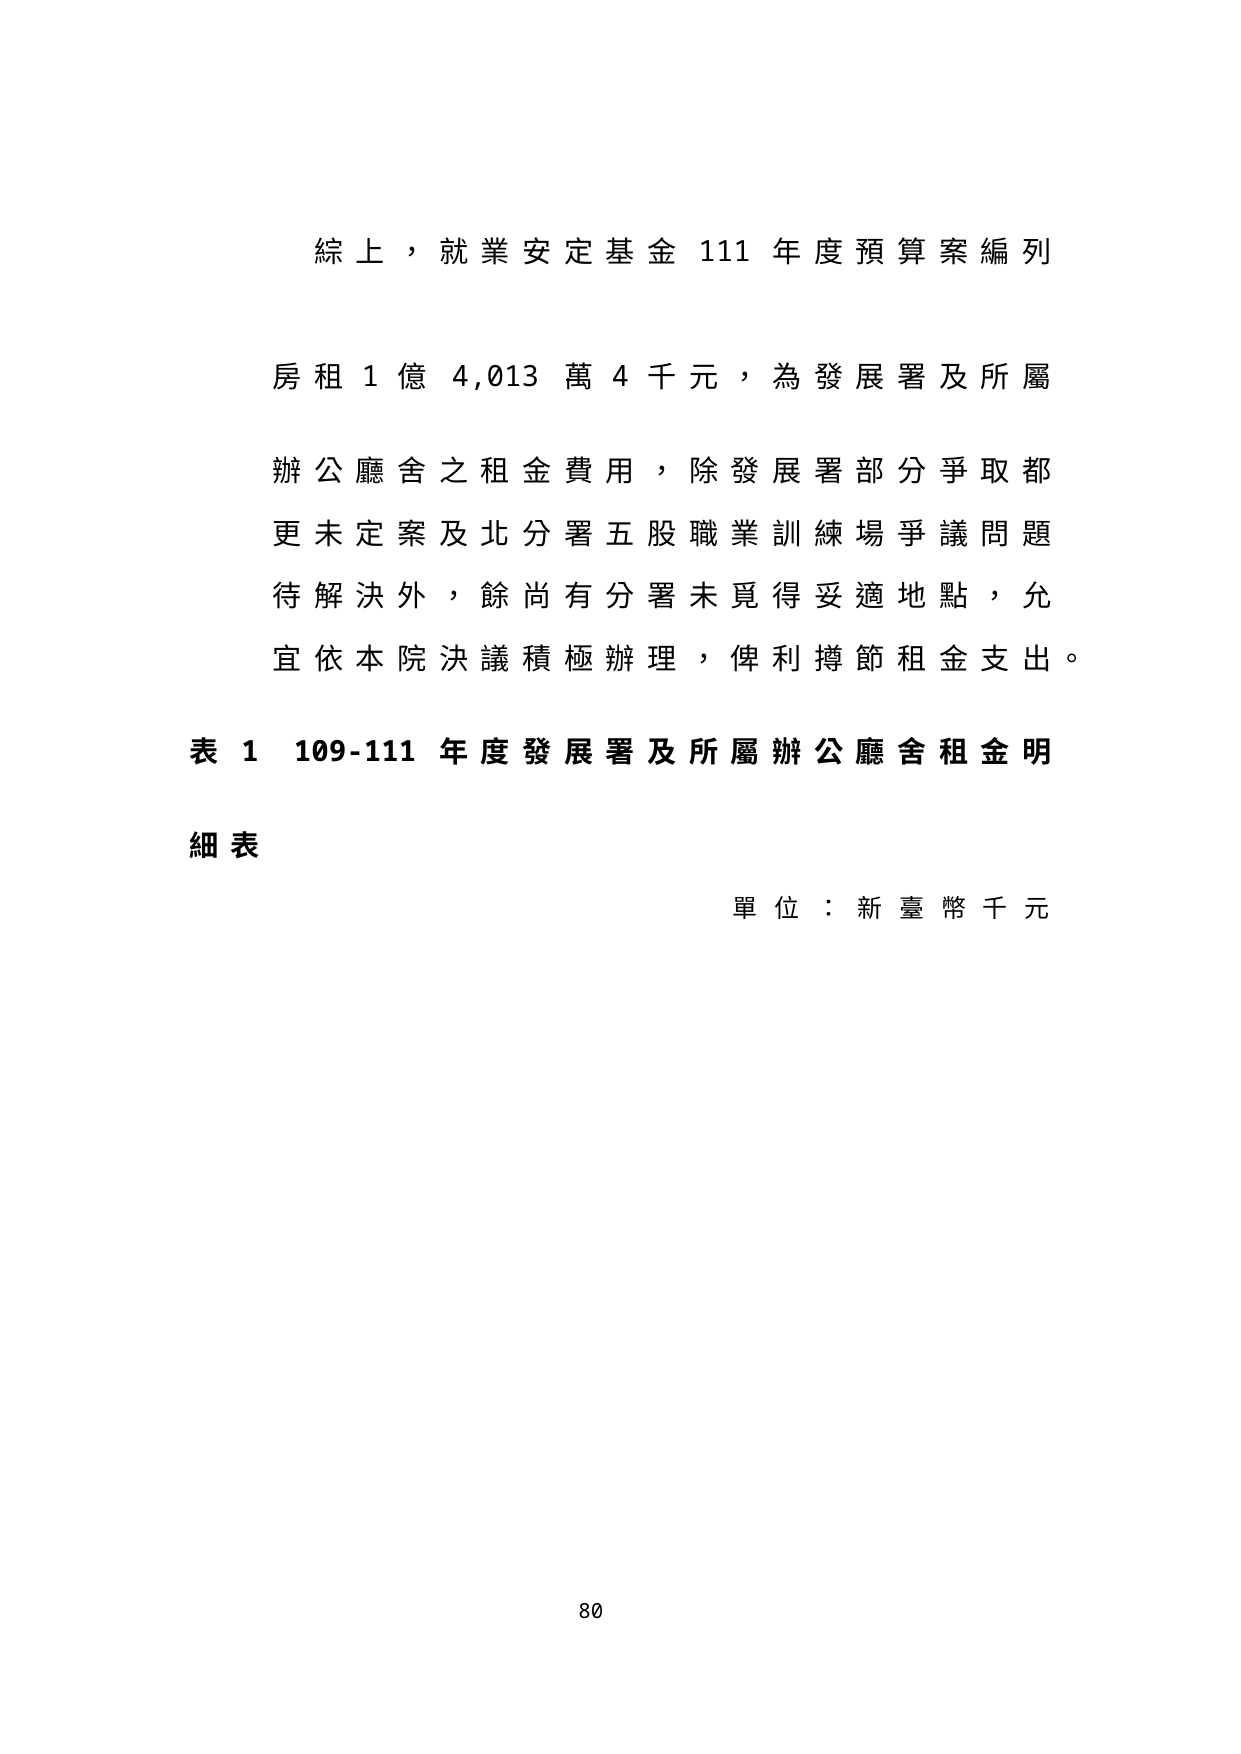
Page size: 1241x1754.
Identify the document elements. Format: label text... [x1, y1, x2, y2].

text 綜上，就業安定基金111年度預算案編列房租1億4,013萬4千元，為發展署及所屬辦公廳舍之租金費用，除發展署部分爭取都更未定案及北分署五股職業訓練場爭議問題待解決外，餘尚有分署未覓得妥適地點，允宜依本院決議積極辦理，俾利撙節租金支出。 [242, 177, 1058, 677]
text 表1 109-111年度發展署及所屬辦公廳舍租金明細表 [183, 677, 1058, 865]
text 單位：新臺幣千元 [183, 865, 1058, 927]
